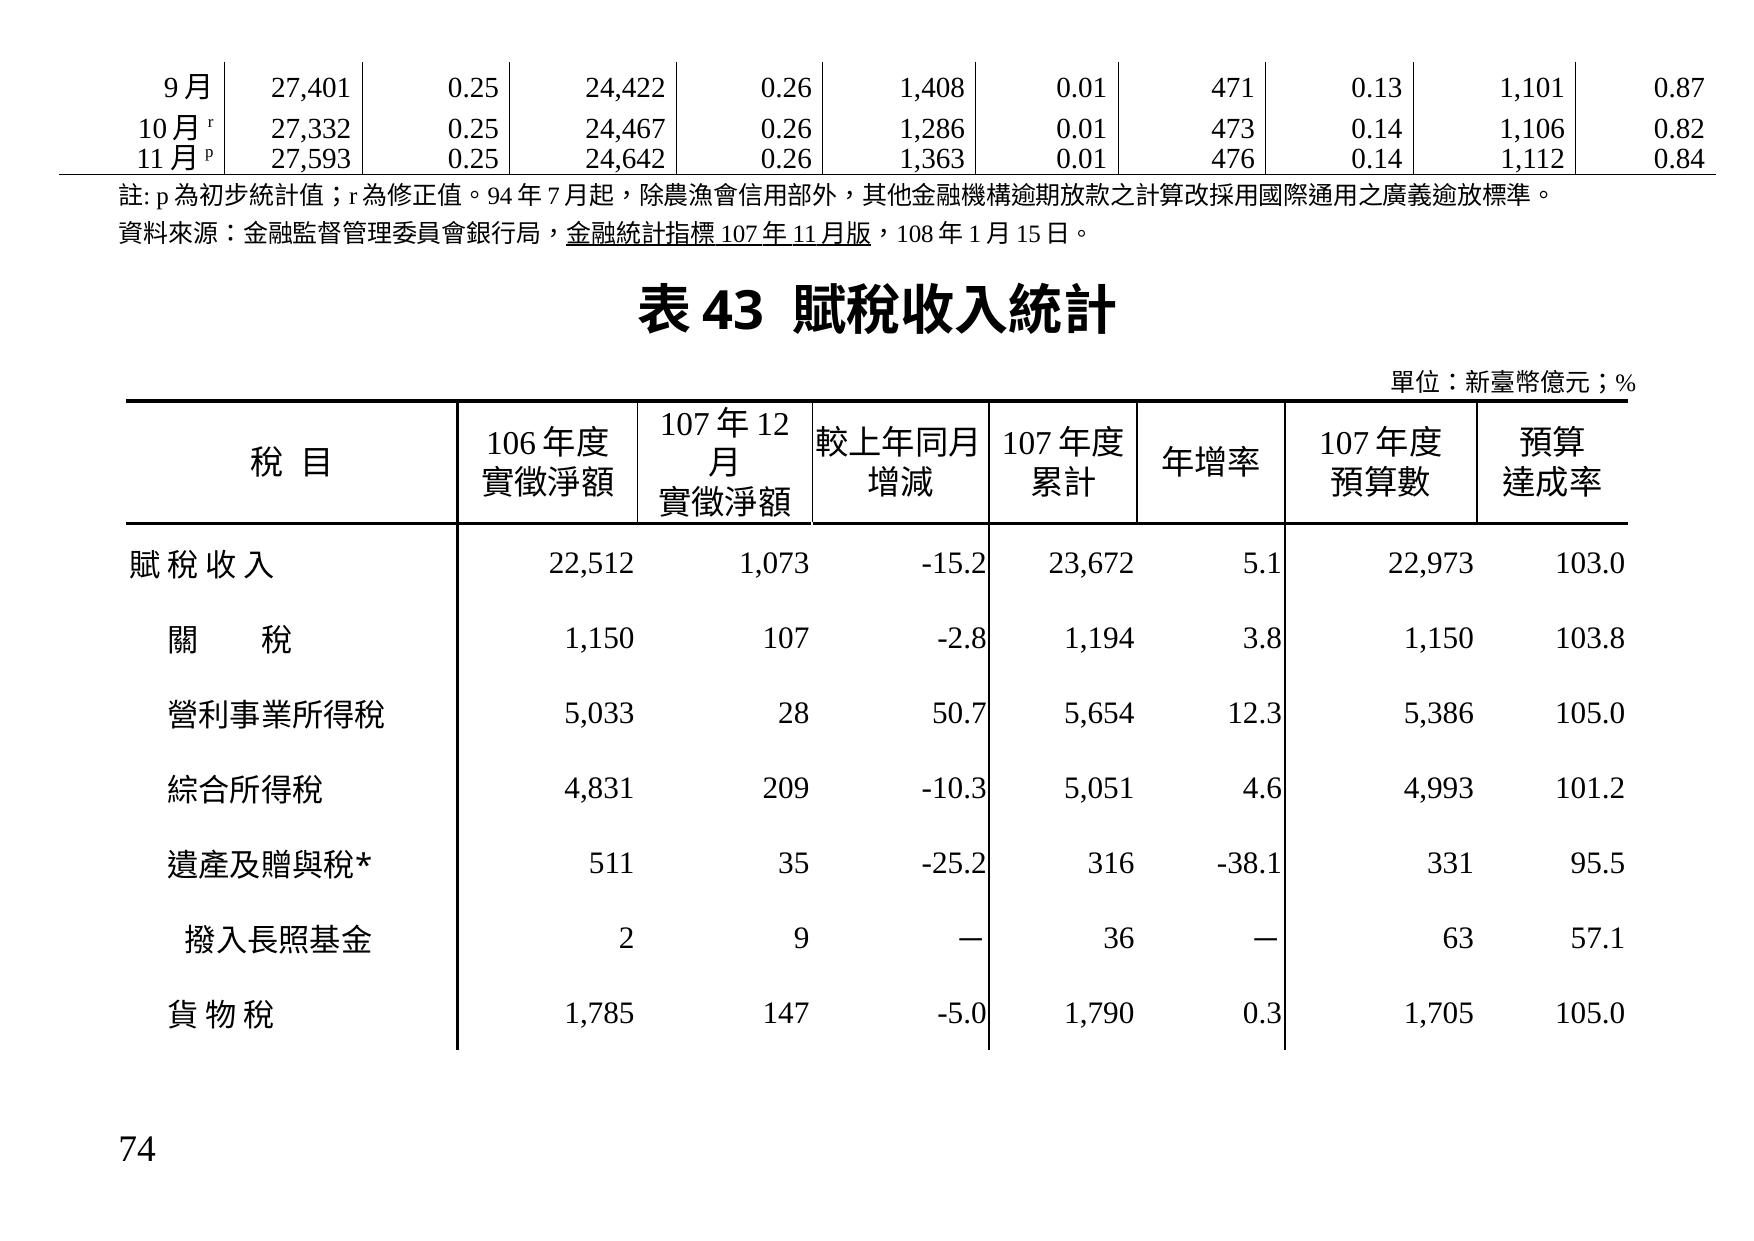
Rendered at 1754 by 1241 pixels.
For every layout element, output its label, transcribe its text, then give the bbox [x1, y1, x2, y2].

table_cell 5,654 [990, 675, 1137, 750]
table_cell 3.8 [1137, 600, 1284, 675]
table_cell 27,401 [225, 62, 362, 103]
table_cell － [813, 900, 988, 975]
table_cell 103.8 [1477, 600, 1628, 675]
table_cell 471 [1119, 62, 1265, 103]
table_cell 12.3 [1137, 675, 1284, 750]
table_cell 營利事業所得稅 [126, 675, 456, 750]
table_cell 5,033 [459, 675, 637, 750]
text 單位：新臺幣億元；% [118, 362, 1636, 399]
table_cell -2.8 [813, 600, 988, 675]
table_cell 5,051 [990, 750, 1137, 825]
table_cell 105.0 [1477, 675, 1628, 750]
table_cell 0.14 [1266, 103, 1413, 145]
table_cell 24,422 [510, 62, 676, 103]
table_cell 22,512 [459, 525, 637, 600]
table_cell 0.26 [677, 145, 822, 174]
table_cell 1,363 [823, 145, 975, 174]
table_cell 4,993 [1286, 750, 1477, 825]
table_cell 0.3 [1137, 975, 1284, 1050]
subtitle 表43 賦稅收入統計 [118, 250, 1636, 362]
table_cell 28 [637, 675, 811, 750]
table_cell 11月p [59, 145, 224, 174]
table_cell 1,150 [459, 600, 637, 675]
text 註: p為初步統計值；r為修正值。94年7月起，除農漁會信用部外，其他金融機構逾期放款之計算改採用國際通用之廣義逾放標準。 [118, 175, 1636, 212]
table_cell 5,386 [1286, 675, 1477, 750]
table_cell 0.25 [363, 103, 509, 145]
table_cell 1,194 [990, 600, 1137, 675]
table_cell 105.0 [1477, 975, 1628, 1050]
text 資料來源：金融監督管理委員會銀行局，金融統計指標107年11月版，108年1月15日。 [118, 212, 1636, 250]
table_cell 關 稅 [126, 600, 456, 675]
table_cell 9 [637, 900, 811, 975]
table_cell 1,101 [1414, 62, 1575, 103]
table_cell 103.0 [1477, 525, 1628, 600]
table_cell 綜合所得稅 [126, 750, 456, 825]
table_cell 209 [637, 750, 811, 825]
table_cell 476 [1119, 145, 1265, 174]
table_cell 1,785 [459, 975, 637, 1050]
table_cell -5.0 [813, 975, 988, 1050]
table_cell 2 [459, 900, 637, 975]
table_cell 1,286 [823, 103, 975, 145]
table_cell -15.2 [813, 525, 988, 600]
table_cell 1,790 [990, 975, 1137, 1050]
table_cell 4,831 [459, 750, 637, 825]
table_cell 107 [637, 600, 811, 675]
table_cell 4.6 [1137, 750, 1284, 825]
table_cell 0.13 [1266, 62, 1413, 103]
table_cell 95.5 [1477, 825, 1628, 900]
table_cell 0.87 [1576, 62, 1716, 103]
table_cell 23,672 [990, 525, 1137, 600]
table_header 107年12月 實徵淨額 [638, 403, 812, 522]
table_header 106年度 實徵淨額 [459, 403, 637, 522]
table_cell 316 [990, 825, 1137, 900]
table_cell 57.1 [1477, 900, 1628, 975]
table_cell -10.3 [813, 750, 988, 825]
table_header 較上年同月 增減 [813, 403, 988, 522]
table_cell 63 [1286, 900, 1477, 975]
table_cell 331 [1286, 825, 1477, 900]
table_cell 27,332 [225, 103, 362, 145]
table_cell 1,073 [637, 525, 811, 600]
table_cell 0.14 [1266, 145, 1413, 174]
table_cell 24,467 [510, 103, 676, 145]
table_cell 0.25 [363, 62, 509, 103]
table_cell － [1137, 900, 1284, 975]
table_cell 撥入長照基金 [126, 900, 456, 975]
table_cell 147 [637, 975, 811, 1050]
table_cell 27,593 [225, 145, 362, 174]
table_cell 1,150 [1286, 600, 1477, 675]
table_cell 0.26 [677, 62, 822, 103]
table_header 預算 達成率 [1478, 403, 1628, 522]
table_header 107年度累計 [990, 403, 1136, 522]
table_cell 1,106 [1414, 103, 1575, 145]
table_cell 5.1 [1137, 525, 1284, 600]
table_cell 1,112 [1414, 145, 1575, 174]
table_cell 遺產及贈與稅* [126, 825, 456, 900]
table_cell 36 [990, 900, 1137, 975]
table_cell 0.01 [976, 62, 1118, 103]
table_cell 0.26 [677, 103, 822, 145]
table_cell 0.84 [1576, 145, 1716, 174]
table_cell 24,642 [510, 145, 676, 174]
table_cell 1,408 [823, 62, 975, 103]
table_header 年增率 [1138, 403, 1284, 522]
table_header 107年度 預算數 [1286, 403, 1476, 522]
table_cell 賦 稅 收 入 [126, 525, 456, 600]
table_cell 22,973 [1286, 525, 1477, 600]
table_cell 0.82 [1576, 103, 1716, 145]
table_cell -25.2 [813, 825, 988, 900]
table_cell 511 [459, 825, 637, 900]
table_cell 50.7 [813, 675, 988, 750]
table_cell 10月r [59, 103, 224, 145]
table_cell 35 [637, 825, 811, 900]
table_cell 0.01 [976, 145, 1118, 174]
table_cell 0.25 [363, 145, 509, 174]
table_cell 0.01 [976, 103, 1118, 145]
table_cell 貨 物 稅 [126, 975, 456, 1050]
table_cell 9月 [59, 62, 224, 103]
table_cell -38.1 [1137, 825, 1284, 900]
table_header 稅 目 [126, 403, 456, 522]
table_cell 473 [1119, 103, 1265, 145]
table_cell 1,705 [1286, 975, 1477, 1050]
table_cell 101.2 [1477, 750, 1628, 825]
